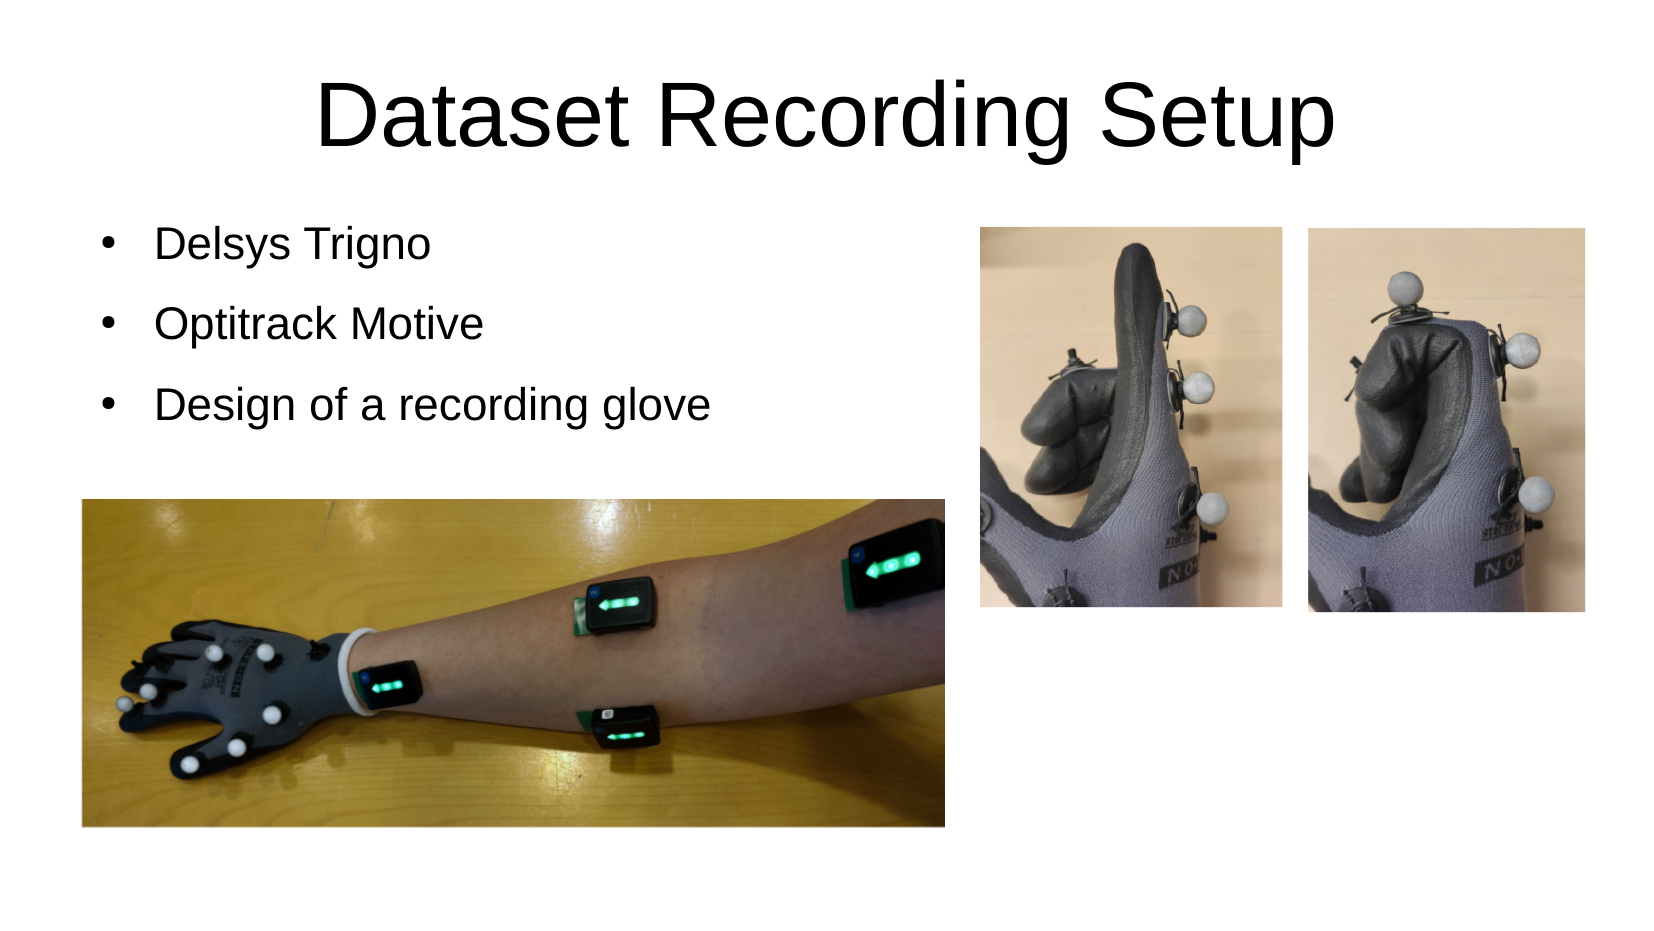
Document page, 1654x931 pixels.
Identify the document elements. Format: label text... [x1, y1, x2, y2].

picture [1571, 224, 1586, 616]
picture [75, 499, 946, 841]
title Dataset Recording Setup [82, 37, 1571, 193]
list Delsys Trigno Optitrack Motive Design of a recording glove [82, 217, 1571, 758]
